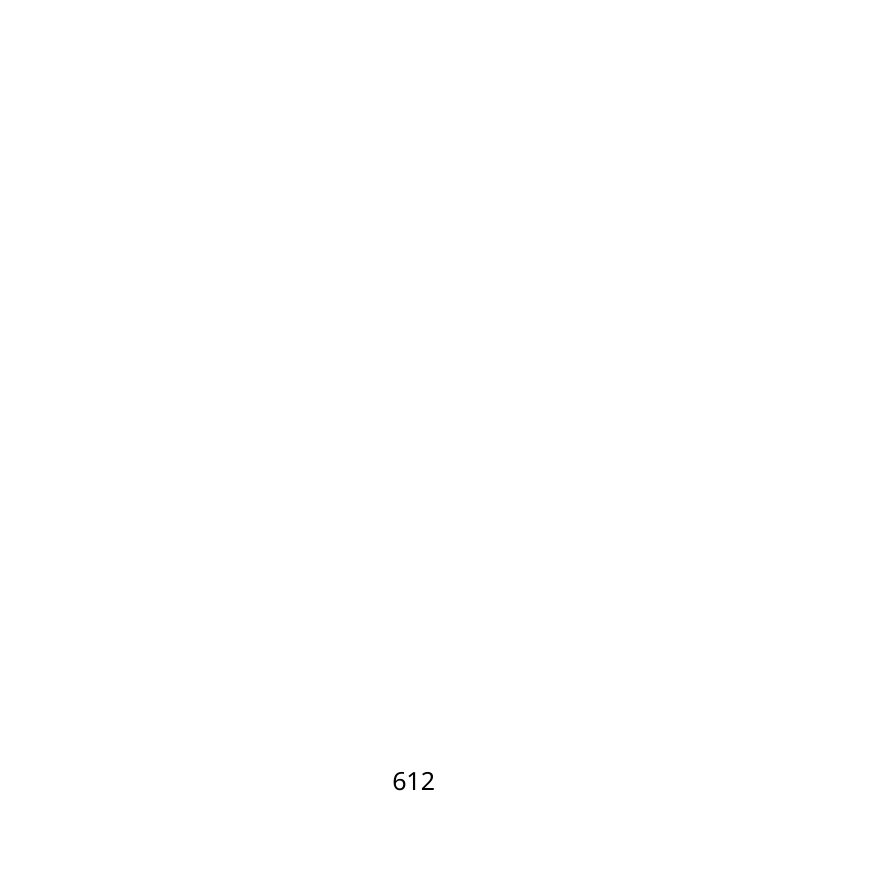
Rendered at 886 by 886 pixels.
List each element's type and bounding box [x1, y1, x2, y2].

table_header [59, 89, 413, 117]
table_cell [413, 117, 768, 145]
table_header [413, 89, 768, 117]
table_cell [59, 117, 413, 145]
